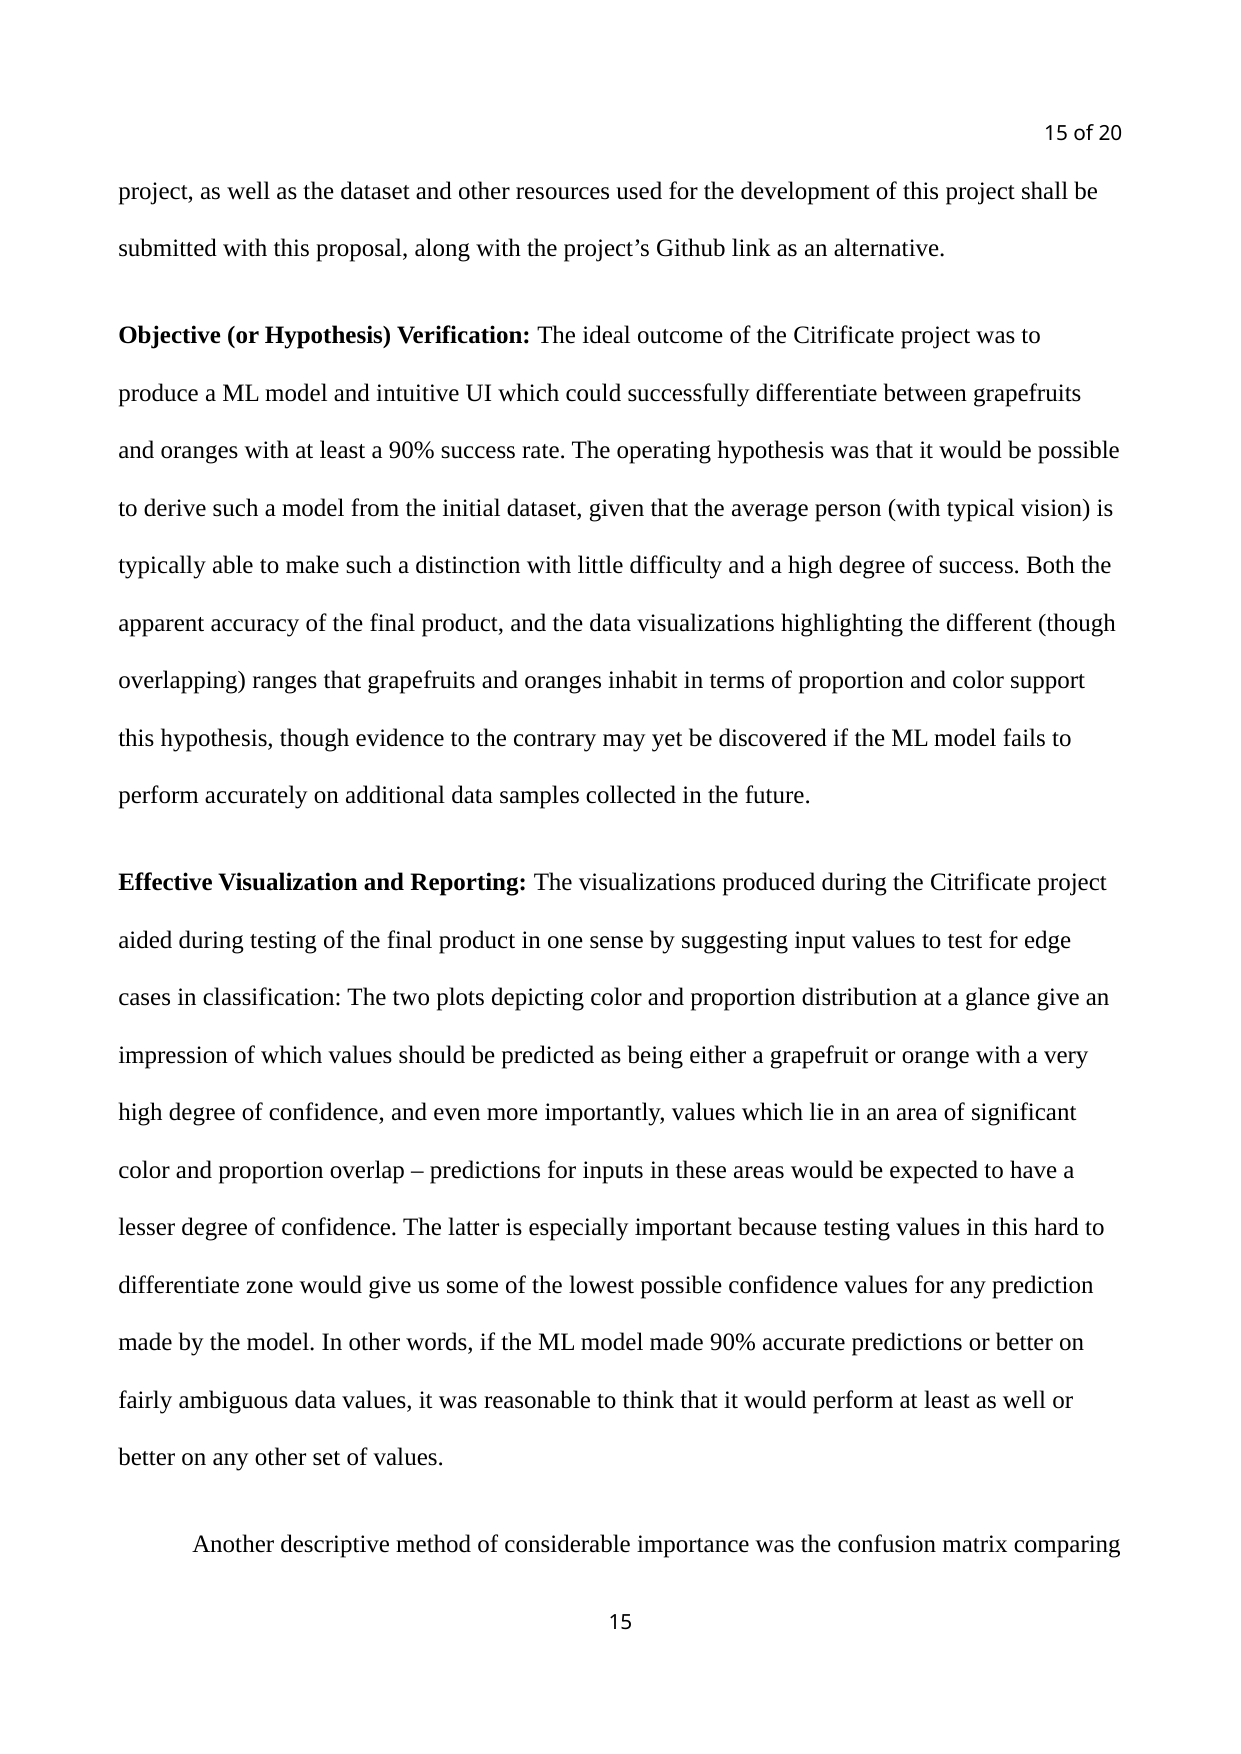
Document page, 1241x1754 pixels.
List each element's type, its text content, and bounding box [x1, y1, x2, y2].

text project, as well as the dataset and other resources used for the development of this project shall be submitted with this proposal, along with the project’s Github link as an alternative. [118, 176, 1122, 262]
text Another descriptive method of considerable importance was the confusion matrix comparing [118, 1529, 1122, 1558]
text Objective (or Hypothesis) Verification: The ideal outcome of the Citrificate project was to produce a ML model and intuitive UI which could successfully differentiate between grapefruits and oranges with at least a 90% success rate. The operating hypothesis was that it would be possible to derive such a model from the initial dataset, given that the average person (with typical vision) is typically able to make such a distinction with little difficulty and a high degree of success. Both the apparent accuracy of the final product, and the data visualizations highlighting the different (though overlapping) ranges that grapefruits and oranges inhabit in terms of proportion and color support this hypothesis, though evidence to the contrary may yet be discovered if the ML model fails to perform accurately on additional data samples collected in the future. [118, 321, 1122, 809]
text Effective Visualization and Reporting: The visualizations produced during the Citrificate project aided during testing of the final product in one sense by suggesting input values to test for edge cases in classification: The two plots depicting color and proportion distribution at a glance give an impression of which values should be predicted as being either a grapefruit or orange with a very high degree of confidence, and even more importantly, values which lie in an area of significant color and proportion overlap – predictions for inputs in these areas would be expected to have a lesser degree of confidence. The latter is especially important because testing values in this hard to differentiate zone would give us some of the lowest possible confidence values for any prediction made by the model. In other words, if the ML model made 90% accurate predictions or better on fairly ambiguous data values, it was reasonable to think that it would perform at least as well or better on any other set of values. [118, 867, 1122, 1471]
